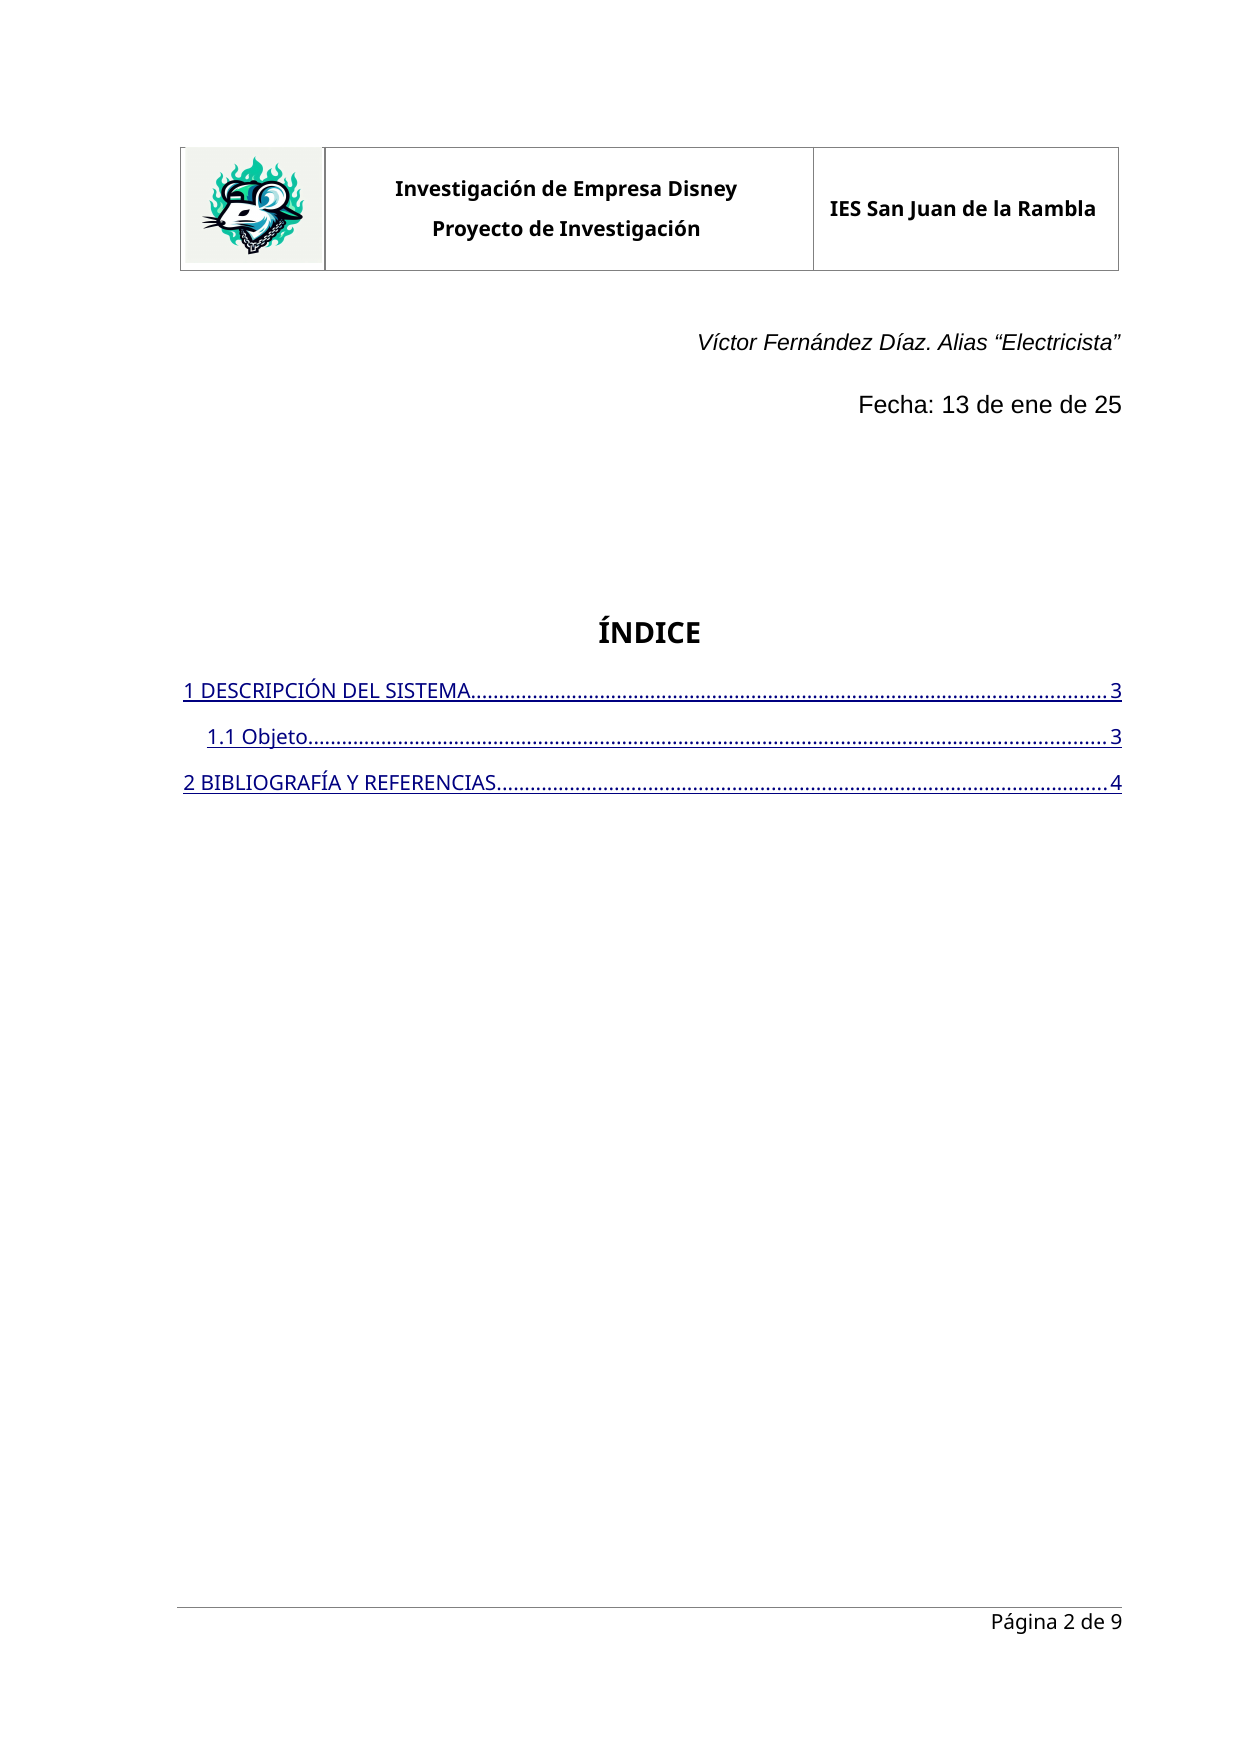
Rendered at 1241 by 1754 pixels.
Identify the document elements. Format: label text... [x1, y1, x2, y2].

text 1 DESCRIPCIÓN DEL SISTEMA 3 [183, 676, 1122, 700]
text 1.1 Objeto 3 [207, 722, 1122, 747]
subtitle ÍNDICE [177, 612, 1122, 652]
picture [185, 147, 322, 263]
text Fecha: 13 de ene de 25 [177, 390, 1122, 419]
text 2 BIBLIOGRAFÍA Y REFERENCIAS 4 [183, 768, 1122, 793]
text Víctor Fernández Díaz. Alias “Electricista” [177, 329, 1122, 355]
